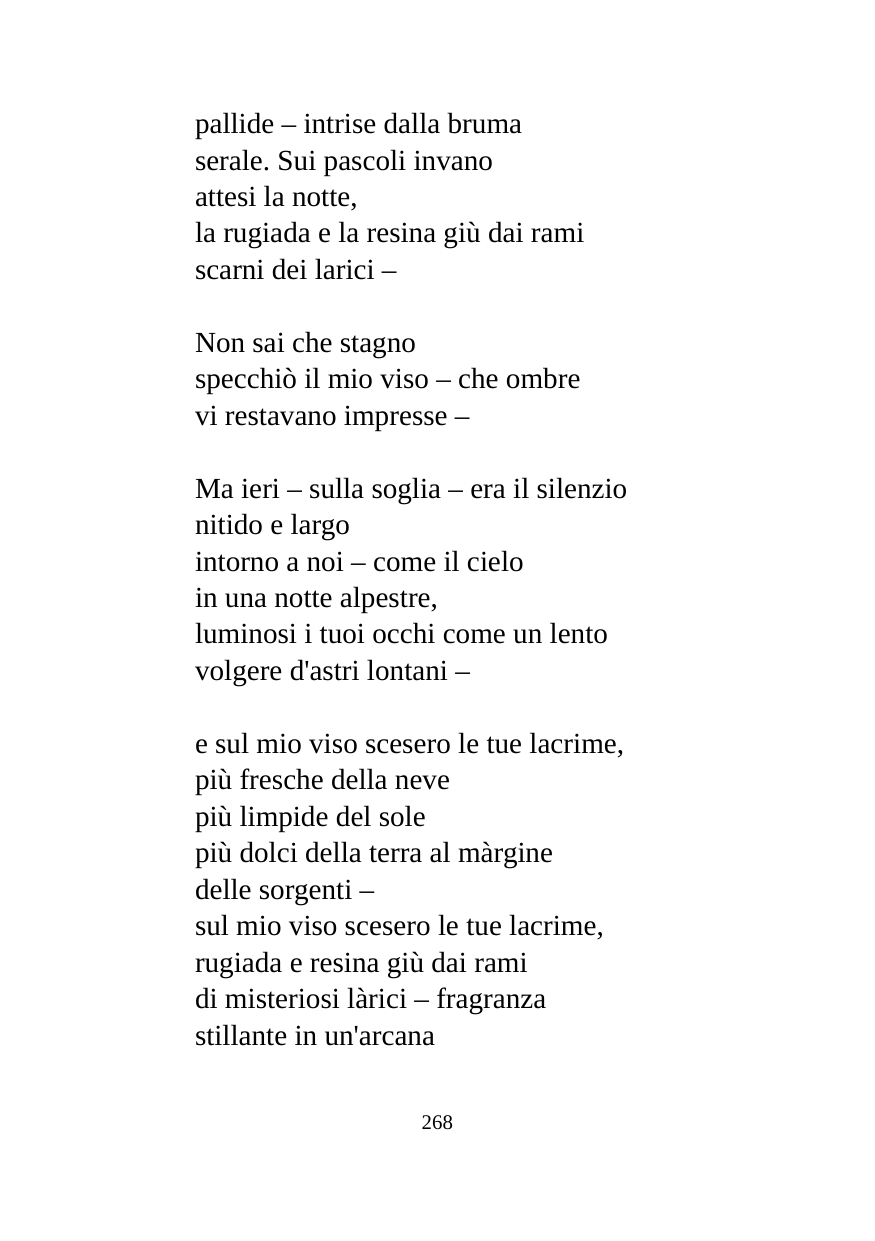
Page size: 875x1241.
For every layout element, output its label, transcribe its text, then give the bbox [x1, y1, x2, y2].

text Non sai che stagno [195, 325, 768, 358]
text la rugiada e la resina giù dai rami [195, 216, 768, 249]
text pallide – intrise dalla bruma [195, 106, 768, 140]
text di misteriosi làrici – fragranza [195, 981, 768, 1015]
text intorno a noi – come il cielo [195, 544, 768, 577]
text e sul mio viso scesero le tue lacrime, [195, 726, 768, 759]
text serale. Sui pascoli invano [195, 143, 768, 176]
text stillante in un'arcana [195, 1018, 768, 1051]
text nitido e largo [195, 507, 768, 541]
text specchiò il mio viso – che ombre [195, 361, 768, 395]
text luminosi i tuoi occhi come un lento [195, 617, 768, 650]
text più dolci della terra al màrgine [195, 835, 768, 869]
text vi restavano impresse – [195, 398, 768, 431]
text scarni dei larici – [195, 252, 768, 286]
text in una notte alpestre, [195, 580, 768, 614]
text attesi la notte, [195, 179, 768, 213]
text volgere d'astri lontani – [195, 653, 768, 687]
text rugiada e resina giù dai rami [195, 945, 768, 978]
text Ma ieri – sulla soglia – era il silenzio [195, 471, 768, 504]
text più fresche della neve [195, 762, 768, 796]
text delle sorgenti – [195, 872, 768, 905]
text sul mio viso scesero le tue lacrime, [195, 908, 768, 942]
text più limpide del sole [195, 799, 768, 832]
